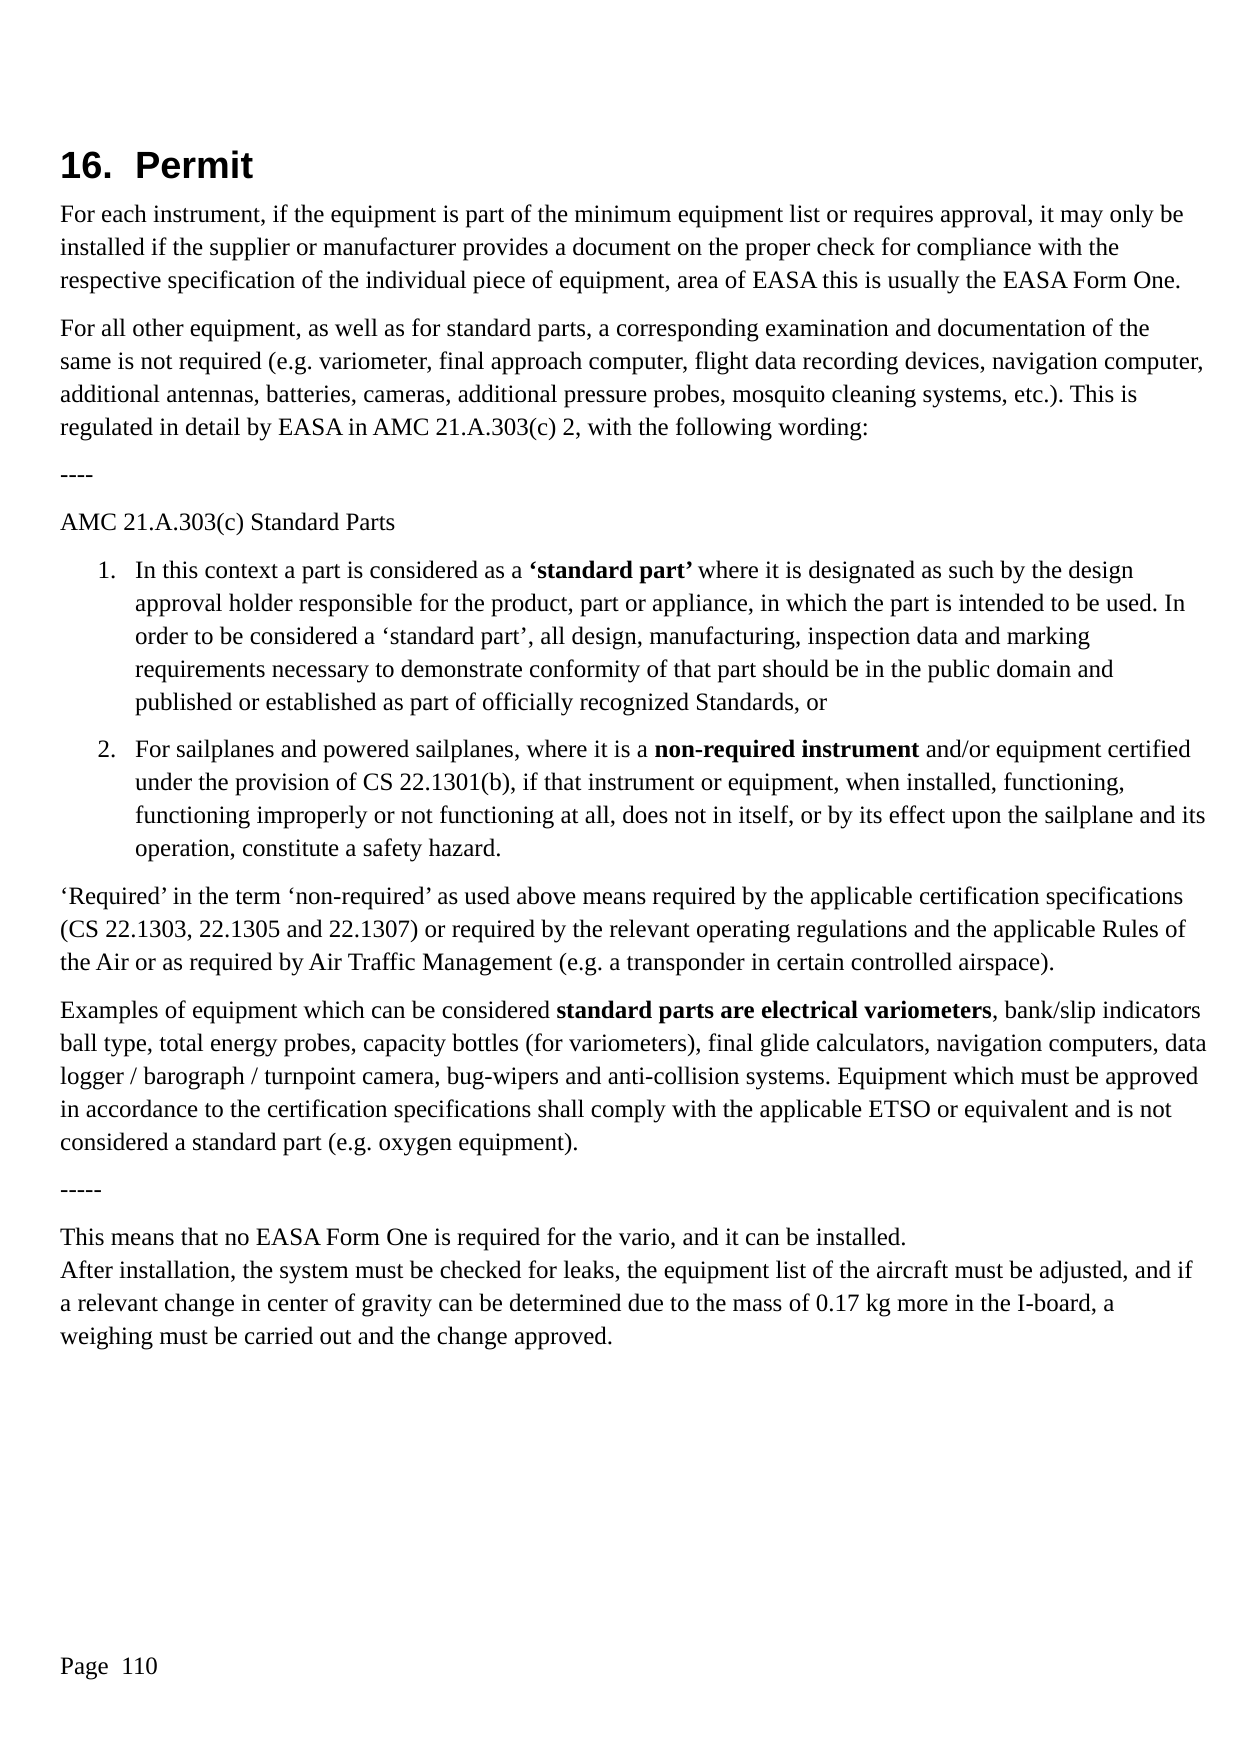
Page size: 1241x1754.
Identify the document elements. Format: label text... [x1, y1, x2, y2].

text AMC 21.A.303(c) Standard Parts [60, 507, 1207, 536]
text ----- [60, 1174, 1207, 1203]
list In this context a part is considered as a ‘standard part’ where it is designated as such by the design approval holder responsible for the product, part or appliance, in which the part is intended to be used. In order to be considered a ‘standard part’, all design, manufacturing, inspection data and marking requirements necessary to demonstrate conformity of that part should be in the public domain and published or established as part of officially recognized Standards, or [97, 555, 1207, 716]
text ---- [60, 459, 1207, 488]
text This means that no EASA Form One is required for the vario, and it can be installed. After installation, the system must be checked for leaks, the equipment list of the aircraft must be adjusted, and if a relevant change in center of gravity can be determined due to the mass of 0.17 kg more in the I-board, a weighing must be carried out and the change approved. [60, 1222, 1207, 1350]
text ‘Required’ in the term ‘non-required’ as used above means required by the applicable certification specifications (CS 22.1303, 22.1305 and 22.1307) or required by the relevant operating regulations and the applicable Rules of the Air or as required by Air Traffic Management (e.g. a transponder in certain controlled airspace). [60, 881, 1207, 976]
list For sailplanes and powered sailplanes, where it is a non-required instrument and/or equipment certified under the provision of CS 22.1301(b), if that instrument or equipment, when installed, functioning, functioning improperly or not functioning at all, does not in itself, or by its effect upon the sailplane and its operation, constitute a safety hazard. [97, 734, 1207, 862]
subtitle Permit [60, 143, 1207, 187]
text For each instrument, if the equipment is part of the minimum equipment list or requires approval, it may only be installed if the supplier or manufacturer provides a document on the proper check for compliance with the respective specification of the individual piece of equipment, area of ​​EASA this is usually the EASA Form One. [60, 199, 1207, 294]
text For all other equipment, as well as for standard parts, a corresponding examination and documentation of the same is not required (e.g. variometer, final approach computer, flight data recording devices, navigation computer, additional antennas, batteries, cameras, additional pressure probes, mosquito cleaning systems, etc.). This is regulated in detail by EASA in AMC 21.A.303(c) 2, with the following wording: [60, 313, 1207, 441]
text Examples of equipment which can be considered standard parts are electrical variometers, bank/slip indicators ball type, total energy probes, capacity bottles (for variometers), final glide calculators, navigation computers, data logger / barograph / turnpoint camera, bug-wipers and anti-collision systems. Equipment which must be approved in accordance to the certification specifications shall comply with the applicable ETSO or equivalent and is not considered a standard part (e.g. oxygen equipment). [60, 995, 1207, 1156]
